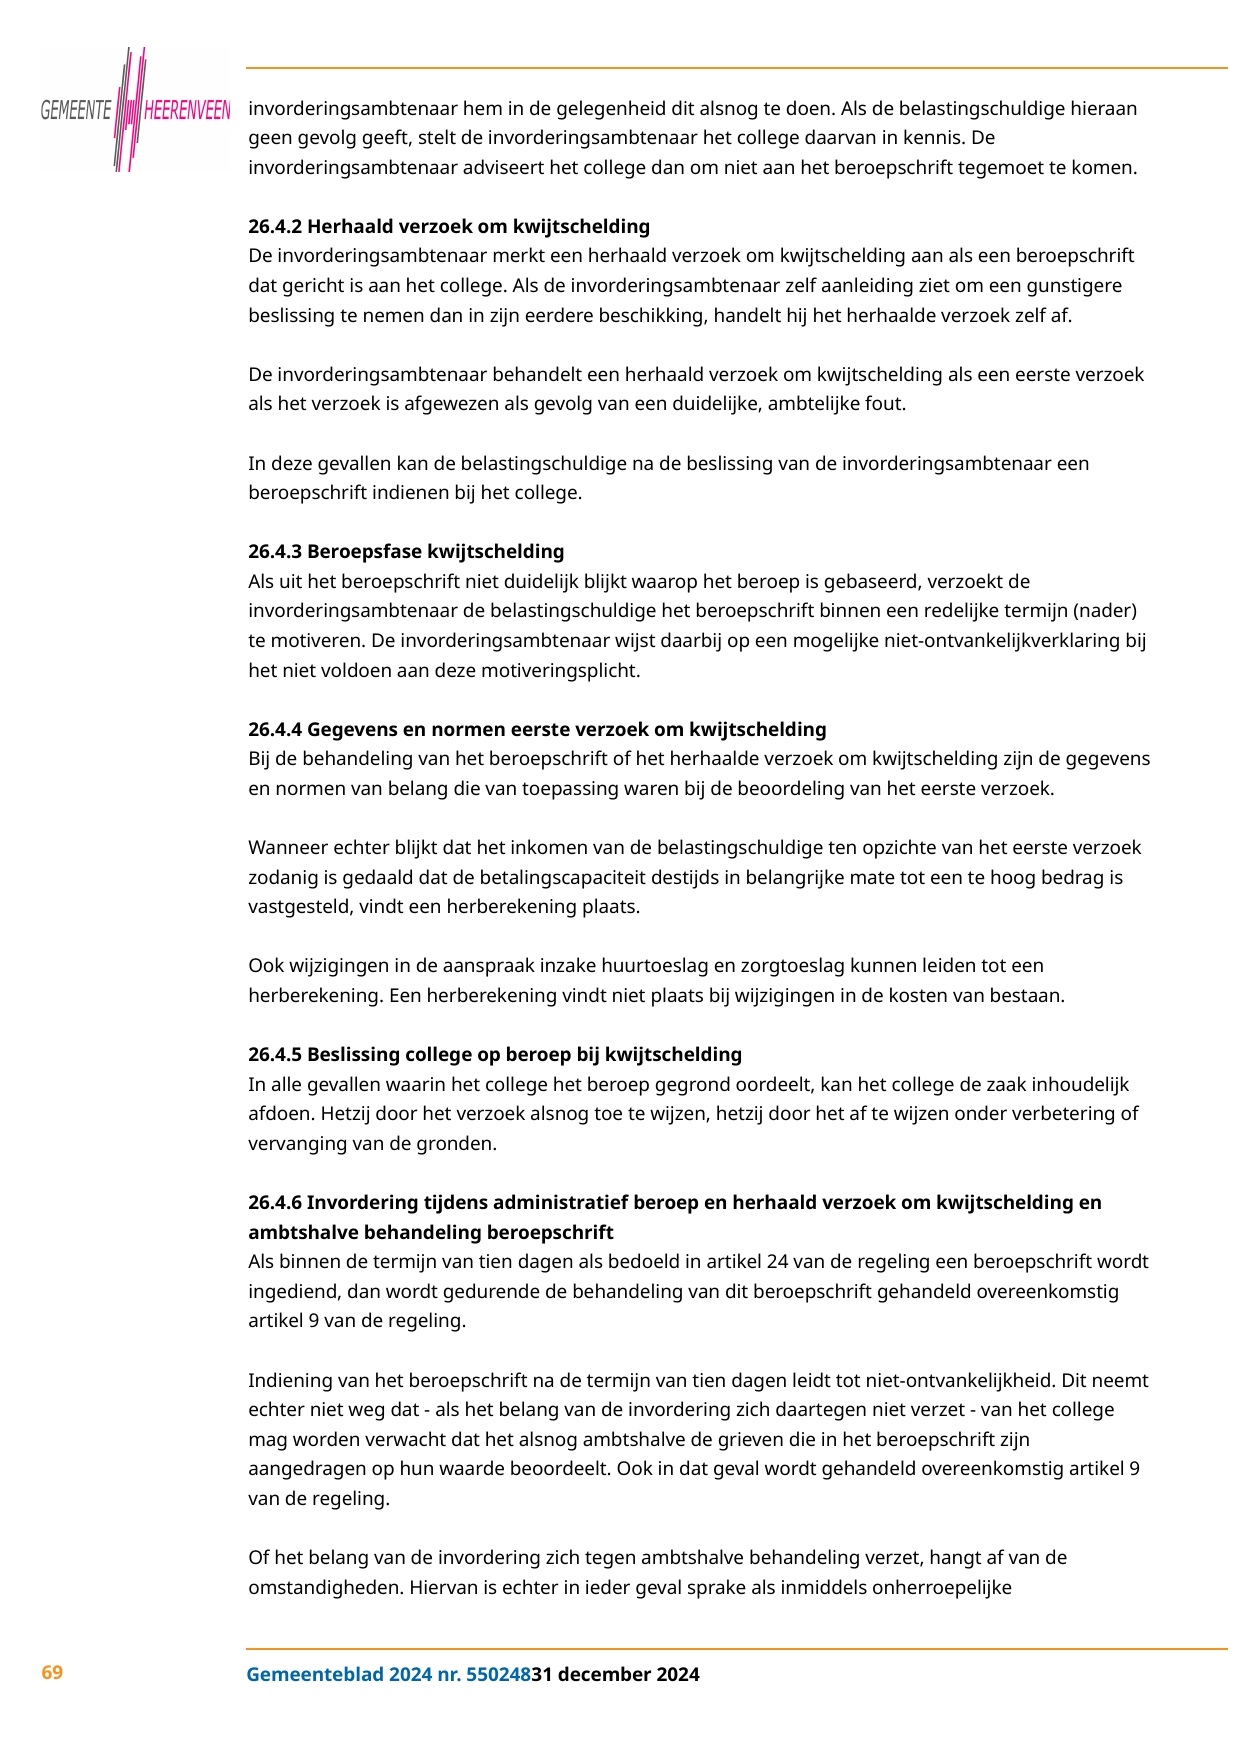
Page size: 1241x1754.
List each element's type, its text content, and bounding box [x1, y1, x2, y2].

picture [41, 47, 231, 172]
text In deze gevallen kan de belastingschuldige na de beslissing van de invorderingsambtenaar een beroepschrift indienen bij het college. [248, 450, 1152, 505]
text Als binnen de termijn van tien dagen als bedoeld in artikel 24 van de regeling een beroepschrift wordt ingediend, dan wordt gedurende de behandeling van dit beroepschrift gehandeld overeenkomstig artikel 9 van de regeling. [248, 1248, 1152, 1333]
text 26.4.3 Beroepsfase kwijtschelding [248, 538, 1152, 564]
text 26.4.5 Beslissing college op beroep bij kwijtschelding [248, 1041, 1152, 1067]
text De invorderingsambtenaar behandelt een herhaald verzoek om kwijtschelding als een eerste verzoek als het verzoek is afgewezen als gevolg van een duidelijke, ambtelijke fout. [248, 361, 1152, 416]
text Als uit het beroepschrift niet duidelijk blijkt waarop het beroep is gebaseerd, verzoekt de invorderingsambtenaar de belastingschuldige het beroepschrift binnen een redelijke termijn (nader) te motiveren. De invorderingsambtenaar wijst daarbij op een mogelijke niet-ontvankelijkverklaring bij het niet voldoen aan deze motiveringsplicht. [248, 568, 1152, 683]
text De invorderingsambtenaar merkt een herhaald verzoek om kwijtschelding aan als een beroepschrift dat gericht is aan het college. Als de invorderingsambtenaar zelf aanleiding ziet om een gunstigere beslissing te nemen dan in zijn eerdere beschikking, handelt hij het herhaalde verzoek zelf af. [248, 243, 1152, 328]
text Wanneer echter blijkt dat het inkomen van de belastingschuldige ten opzichte van het eerste verzoek zodanig is gedaald dat de betalingscapaciteit destijds in belangrijke mate tot een te hoog bedrag is vastgesteld, vindt een herberekening plaats. [248, 834, 1152, 919]
text Ook wijzigingen in de aanspraak inzake huurtoeslag en zorgtoeslag kunnen leiden tot een herberekening. Een herberekening vindt niet plaats bij wijzigingen in de kosten van bestaan. [248, 953, 1152, 1008]
text Bij de behandeling van het beroepschrift of het herhaalde verzoek om kwijtschelding zijn de gegevens en normen van belang die van toepassing waren bij de beoordeling van het eerste verzoek. [248, 746, 1152, 801]
text 26.4.2 Herhaald verzoek om kwijtschelding [248, 213, 1152, 239]
text 26.4.6 Invordering tijdens administratief beroep en herhaald verzoek om kwijtschelding en ambtshalve behandeling beroepschrift [248, 1189, 1152, 1245]
text Indiening van het beroepschrift na de termijn van tien dagen leidt tot niet-ontvankelijkheid. Dit neemt echter niet weg dat - als het belang van de invordering zich daartegen niet verzet - van het college mag worden verwacht dat het alsnog ambtshalve de grieven die in het beroepschrift zijn aangedragen op hun waarde beoordeelt. Ook in dat geval wordt gehandeld overeenkomstig artikel 9 van de regeling. [248, 1367, 1152, 1511]
text Of het belang van de invordering zich tegen ambtshalve behandeling verzet, hangt af van de omstandigheden. Hiervan is echter in ieder geval sprake als inmiddels onherroepelijke [248, 1544, 1152, 1600]
text In alle gevallen waarin het college het beroep gegrond oordeelt, kan het college de zaak inhoudelijk afdoen. Hetzij door het verzoek alsnog toe te wijzen, hetzij door het af te wijzen onder verbetering of vervanging van de gronden. [248, 1071, 1152, 1156]
text invorderingsambtenaar hem in de gelegenheid dit alsnog te doen. Als de belastingschuldige hieraan geen gevolg geeft, stelt de invorderingsambtenaar het college daarvan in kennis. De invorderingsambtenaar adviseert het college dan om niet aan het beroepschrift tegemoet te komen. [248, 95, 1152, 180]
text 26.4.4 Gegevens en normen eerste verzoek om kwijtschelding [248, 716, 1152, 742]
